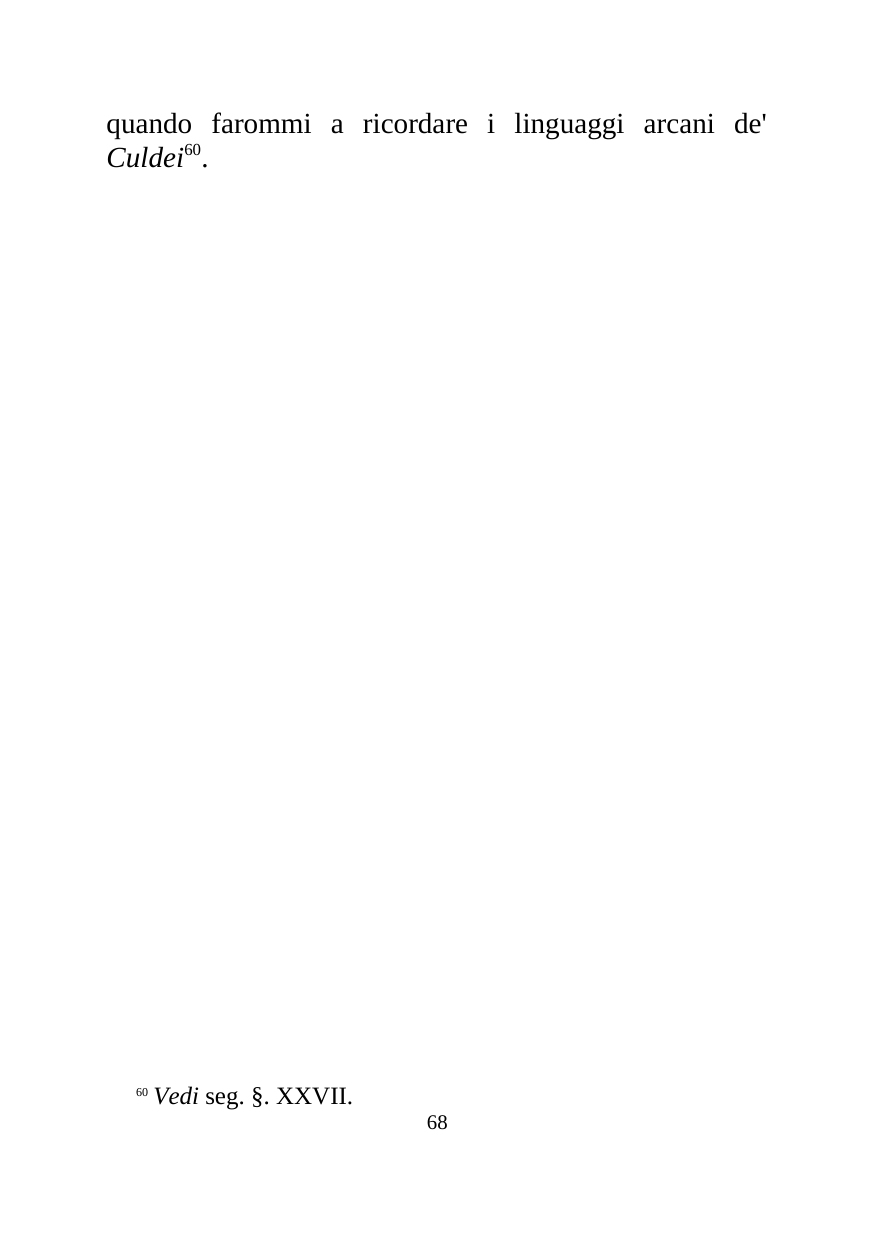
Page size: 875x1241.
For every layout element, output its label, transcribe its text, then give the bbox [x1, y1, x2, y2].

text quando farommi a ricordare i linguaggi arcani de' Culdei. [106, 106, 768, 173]
text Vedi seg. §. XXVII. [106, 1081, 768, 1110]
